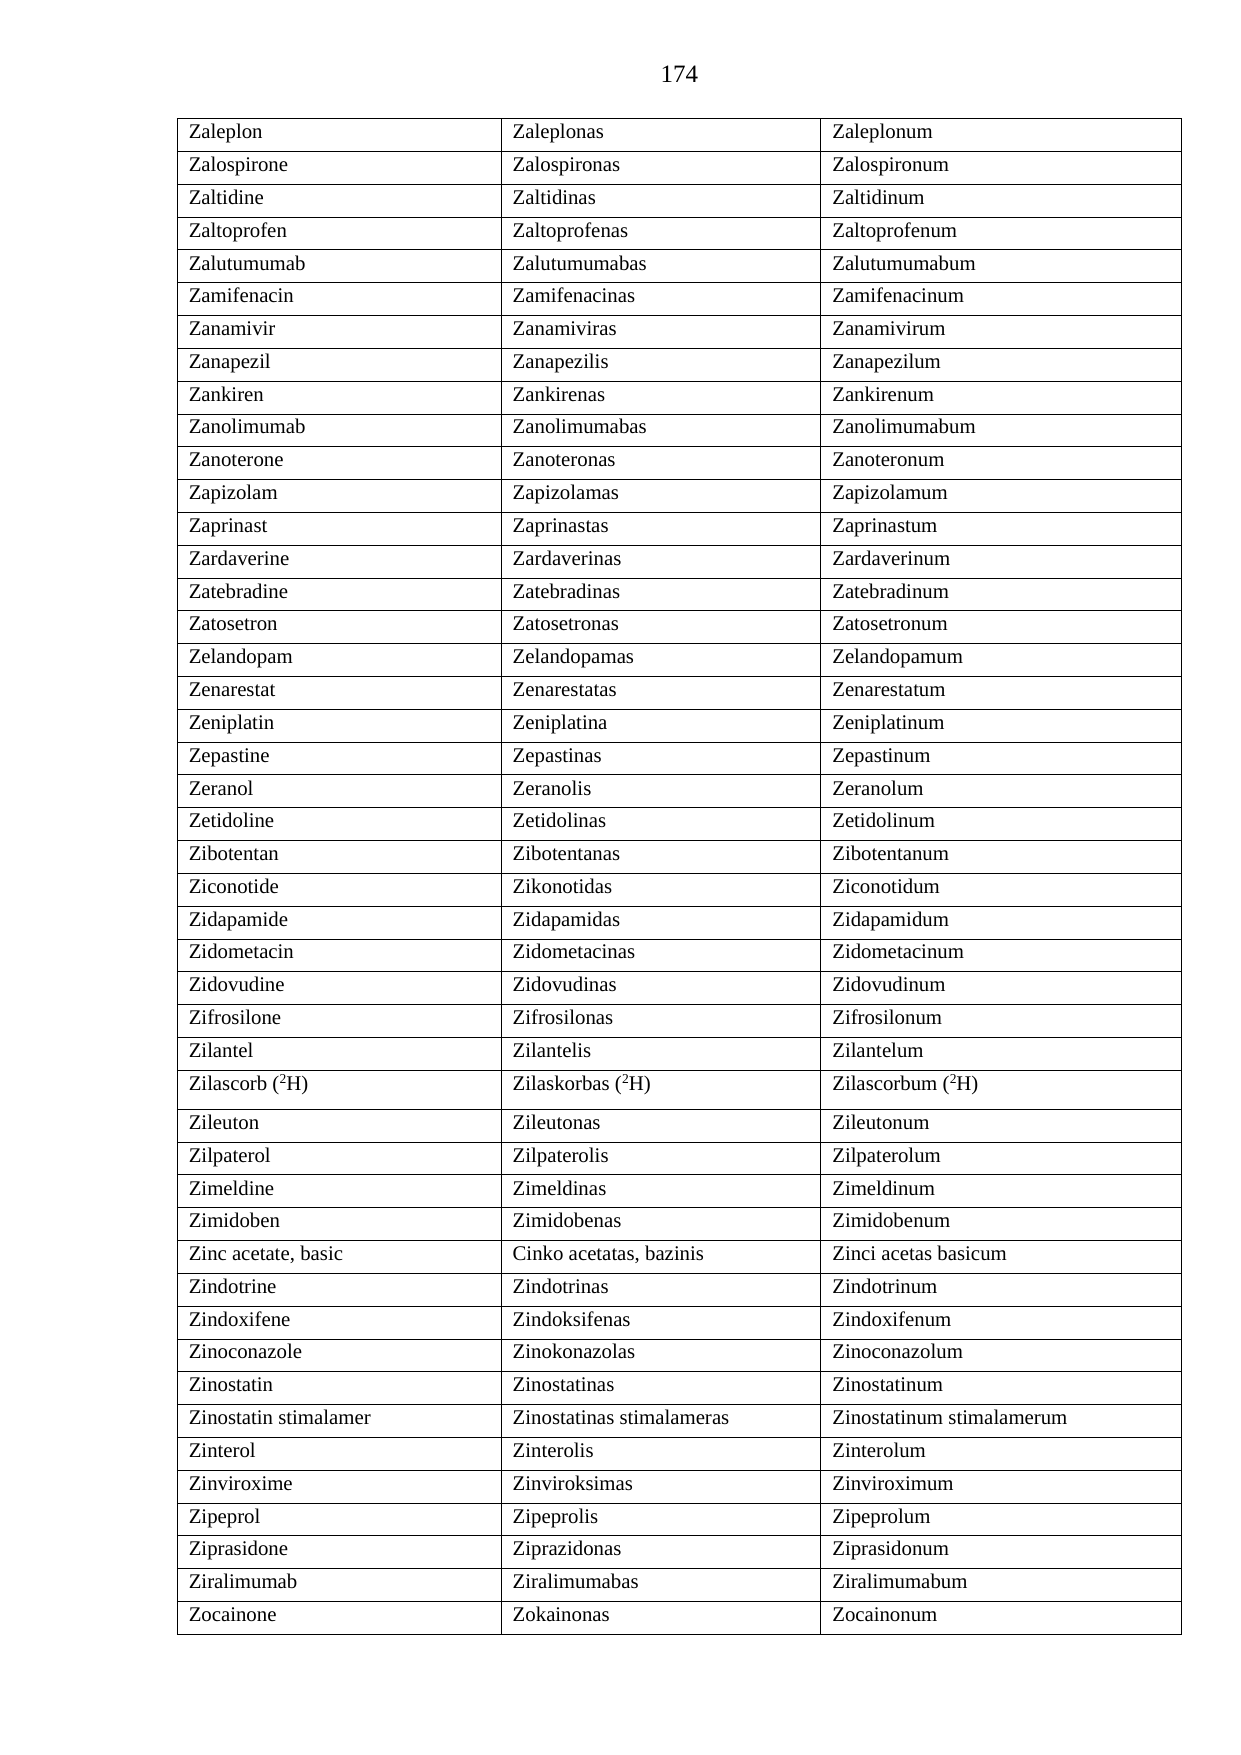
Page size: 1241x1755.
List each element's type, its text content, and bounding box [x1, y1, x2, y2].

table_cell Zaltidinum [821, 185, 1181, 217]
table_cell Zaleplonas [502, 119, 820, 151]
table_cell Zifrosilonas [502, 1005, 820, 1037]
table_cell Zilascorbum (2H) [821, 1071, 1181, 1109]
table_cell Zalospironum [821, 152, 1181, 184]
table_cell Zaprinastas [502, 513, 820, 545]
table_cell Zeniplatin [178, 710, 501, 742]
table_cell Zamifenacinas [502, 283, 820, 315]
table_cell Zankirenum [821, 382, 1181, 413]
table_cell Zelandopamas [502, 644, 820, 676]
table_cell Zatebradinum [821, 579, 1181, 610]
table_cell Zokainonas [502, 1602, 820, 1634]
table_cell Zinostatinum stimalamerum [821, 1405, 1181, 1437]
table_cell Zaprinastum [821, 513, 1181, 545]
table_cell Ziralimumabas [502, 1569, 820, 1601]
table_cell Zinoconazolum [821, 1340, 1181, 1371]
table_cell Ziralimumabum [821, 1569, 1181, 1601]
table_cell Zankirenas [502, 382, 820, 413]
table_cell Zelandopamum [821, 644, 1181, 676]
table_cell Zinterol [178, 1438, 501, 1470]
table_cell Ziralimumab [178, 1569, 501, 1601]
table_cell Zidometacinum [821, 940, 1181, 971]
table_cell Zanamivirum [821, 316, 1181, 348]
table_cell Zindoksifenas [502, 1307, 820, 1338]
table_cell Zelandopam [178, 644, 501, 676]
table_cell Zinostatin stimalamer [178, 1405, 501, 1437]
table_cell Zapizolam [178, 480, 501, 512]
table_cell Zibotentan [178, 841, 501, 873]
table_cell Zeranolum [821, 775, 1181, 807]
table_cell Zinostatinas stimalameras [502, 1405, 820, 1437]
table_cell Cinko acetatas, bazinis [502, 1241, 820, 1273]
table_cell Zenarestatas [502, 677, 820, 709]
table_cell Zapizolamas [502, 480, 820, 512]
table_cell Zaleplonum [821, 119, 1181, 151]
table_cell Zaltoprofen [178, 218, 501, 249]
table_cell Zimidoben [178, 1208, 501, 1240]
table_cell Zidometacinas [502, 940, 820, 971]
table_cell Zepastine [178, 743, 501, 774]
table_cell Zimeldinas [502, 1175, 820, 1207]
table_cell Zanoterone [178, 447, 501, 479]
table_cell Zatosetronum [821, 611, 1181, 643]
table_cell Zilpaterolum [821, 1143, 1181, 1174]
table_cell Zindotrine [178, 1274, 501, 1306]
table_cell Zimidobenum [821, 1208, 1181, 1240]
table_cell Zanamiviras [502, 316, 820, 348]
table_cell Ziconotide [178, 874, 501, 906]
table_cell Zinoconazole [178, 1340, 501, 1371]
table_cell Zinokonazolas [502, 1340, 820, 1371]
table_cell Zankiren [178, 382, 501, 413]
table_cell Zalospironas [502, 152, 820, 184]
table_cell Zalospirone [178, 152, 501, 184]
table_cell Zinostatinum [821, 1372, 1181, 1404]
table_cell Zilpaterol [178, 1143, 501, 1174]
table_cell Zetidolinas [502, 808, 820, 840]
table_cell Zeniplatinum [821, 710, 1181, 742]
table_cell Zocainone [178, 1602, 501, 1634]
table_cell Zatebradinas [502, 579, 820, 610]
table_cell Zileuton [178, 1110, 501, 1142]
table_cell Zinterolis [502, 1438, 820, 1470]
table_cell Zibotentanum [821, 841, 1181, 873]
table_cell Zalutumumabum [821, 250, 1181, 282]
table_cell Zipeprolum [821, 1504, 1181, 1535]
table_cell Zindoxifene [178, 1307, 501, 1338]
table_cell Ziprazidonas [502, 1536, 820, 1568]
table_cell Zaltoprofenas [502, 218, 820, 249]
table_cell Zeniplatina [502, 710, 820, 742]
table_cell Zanamivir [178, 316, 501, 348]
table_cell Zilantel [178, 1038, 501, 1070]
table_cell Zatebradine [178, 579, 501, 610]
table_cell Zatosetron [178, 611, 501, 643]
table_cell Zepastinum [821, 743, 1181, 774]
table_cell Zanolimumab [178, 415, 501, 446]
table_cell Zileutonum [821, 1110, 1181, 1142]
table_cell Zaleplon [178, 119, 501, 151]
table_cell Ziprasidonum [821, 1536, 1181, 1568]
table_cell Zileutonas [502, 1110, 820, 1142]
table_cell Zapizolamum [821, 480, 1181, 512]
table_cell Zaltoprofenum [821, 218, 1181, 249]
table_cell Zinostatin [178, 1372, 501, 1404]
table_cell Zindoxifenum [821, 1307, 1181, 1338]
table_cell Zaprinast [178, 513, 501, 545]
table_cell Zinviroxime [178, 1471, 501, 1502]
table_cell Zinostatinas [502, 1372, 820, 1404]
table_cell Zinviroximum [821, 1471, 1181, 1502]
table_cell Ziconotidum [821, 874, 1181, 906]
table_cell Zocainonum [821, 1602, 1181, 1634]
table_cell Zimeldinum [821, 1175, 1181, 1207]
table_cell Zanoteronas [502, 447, 820, 479]
table_cell Zetidoline [178, 808, 501, 840]
table_cell Zimidobenas [502, 1208, 820, 1240]
table_cell Zardaverinum [821, 546, 1181, 577]
table_cell Zenarestat [178, 677, 501, 709]
table_cell Zamifenacin [178, 283, 501, 315]
table_cell Zetidolinum [821, 808, 1181, 840]
table_cell Zepastinas [502, 743, 820, 774]
table_cell Zeranolis [502, 775, 820, 807]
table_cell Zanolimumabas [502, 415, 820, 446]
table_cell Ziprasidone [178, 1536, 501, 1568]
table_cell Zilantelis [502, 1038, 820, 1070]
table_cell Zamifenacinum [821, 283, 1181, 315]
table_cell Zanapezil [178, 349, 501, 381]
table_cell Zidapamidum [821, 907, 1181, 938]
table_cell Zibotentanas [502, 841, 820, 873]
table_cell Zindotrinas [502, 1274, 820, 1306]
table_cell Zinc acetate, basic [178, 1241, 501, 1273]
table_cell Zidovudine [178, 972, 501, 1004]
table_cell Zifrosilone [178, 1005, 501, 1037]
table_cell Zaltidinas [502, 185, 820, 217]
table_cell Zifrosilonum [821, 1005, 1181, 1037]
table_cell Zipeprolis [502, 1504, 820, 1535]
table_cell Zilascorb (2H) [178, 1071, 501, 1109]
table_cell Zardaverine [178, 546, 501, 577]
table_cell Zinterolum [821, 1438, 1181, 1470]
table_cell Zipeprol [178, 1504, 501, 1535]
table_cell Zatosetronas [502, 611, 820, 643]
table_cell Zeranol [178, 775, 501, 807]
table_cell Zilantelum [821, 1038, 1181, 1070]
table_cell Zaltidine [178, 185, 501, 217]
table_cell Zalutumumabas [502, 250, 820, 282]
table_cell Zanapezilum [821, 349, 1181, 381]
table_cell Zidometacin [178, 940, 501, 971]
table_cell Zidovudinum [821, 972, 1181, 1004]
table_cell Zanoteronum [821, 447, 1181, 479]
table_cell Zidapamide [178, 907, 501, 938]
table_cell Zidovudinas [502, 972, 820, 1004]
table_cell Zinviroksimas [502, 1471, 820, 1502]
table_cell Zanapezilis [502, 349, 820, 381]
table_cell Zanolimumabum [821, 415, 1181, 446]
table_cell Zinci acetas basicum [821, 1241, 1181, 1273]
table_cell Zenarestatum [821, 677, 1181, 709]
table_cell Zardaverinas [502, 546, 820, 577]
table_cell Zalutumumab [178, 250, 501, 282]
table_cell Zimeldine [178, 1175, 501, 1207]
table_cell Zilpaterolis [502, 1143, 820, 1174]
table_cell Zidapamidas [502, 907, 820, 938]
table_cell Zindotrinum [821, 1274, 1181, 1306]
table_cell Zikonotidas [502, 874, 820, 906]
table_cell Zilaskorbas (2H) [502, 1071, 820, 1109]
